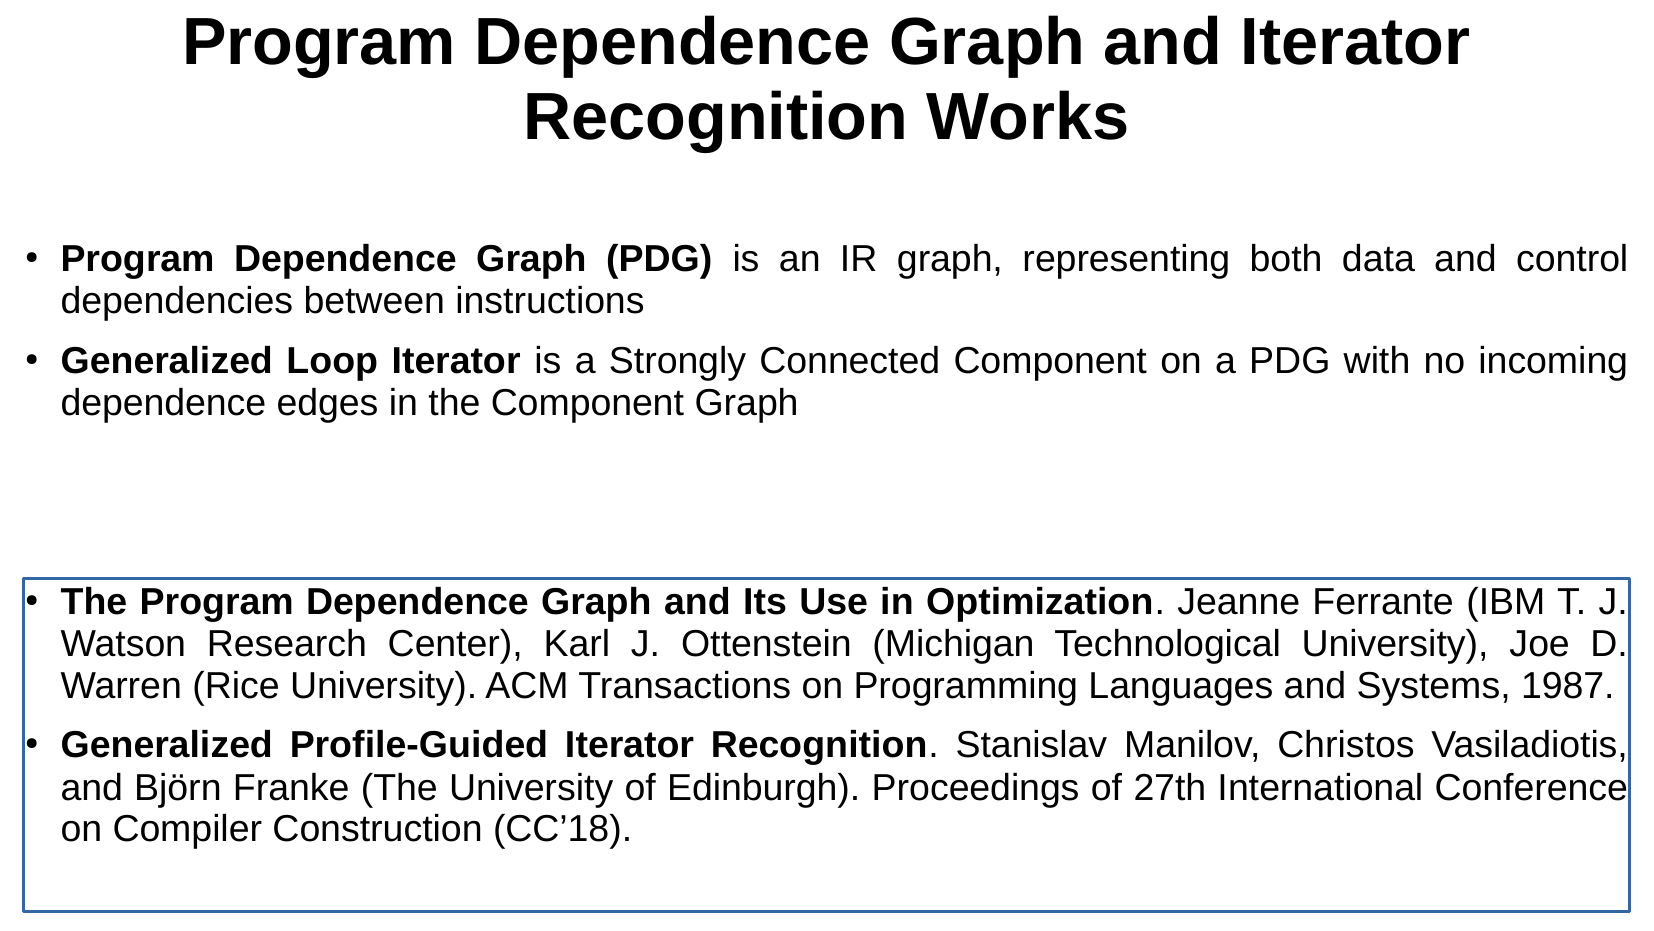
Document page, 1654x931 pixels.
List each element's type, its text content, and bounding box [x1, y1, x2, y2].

subtitle The Program Dependence Graph and Its Use in Optimization. Jeanne Ferrante (IBM T. J. Watson Research Center), Karl J. Ottenstein (Michigan Technological University), Joe D. Warren (Rice University). ACM Transactions on Programming Languages and Systems, 1987. Generalized Profile-Guided Iterator Recognition. Stanislav Manilov, Christos Vasiladiotis, and Björn Franke (The University of Edinburgh). Proceedings of 27th International Conference on Compiler Construction (CC’18). [23, 578, 1630, 912]
text_box Program Dependence Graph (PDG) is an IR graph, representing both data and control dependencies between instructions Generalized Loop Iterator is a Strongly Connected Component on a PDG with no incoming dependence edges in the Component Graph [23, 236, 1630, 505]
title Program Dependence Graph and Iterator Recognition Works [0, 3, 1654, 154]
